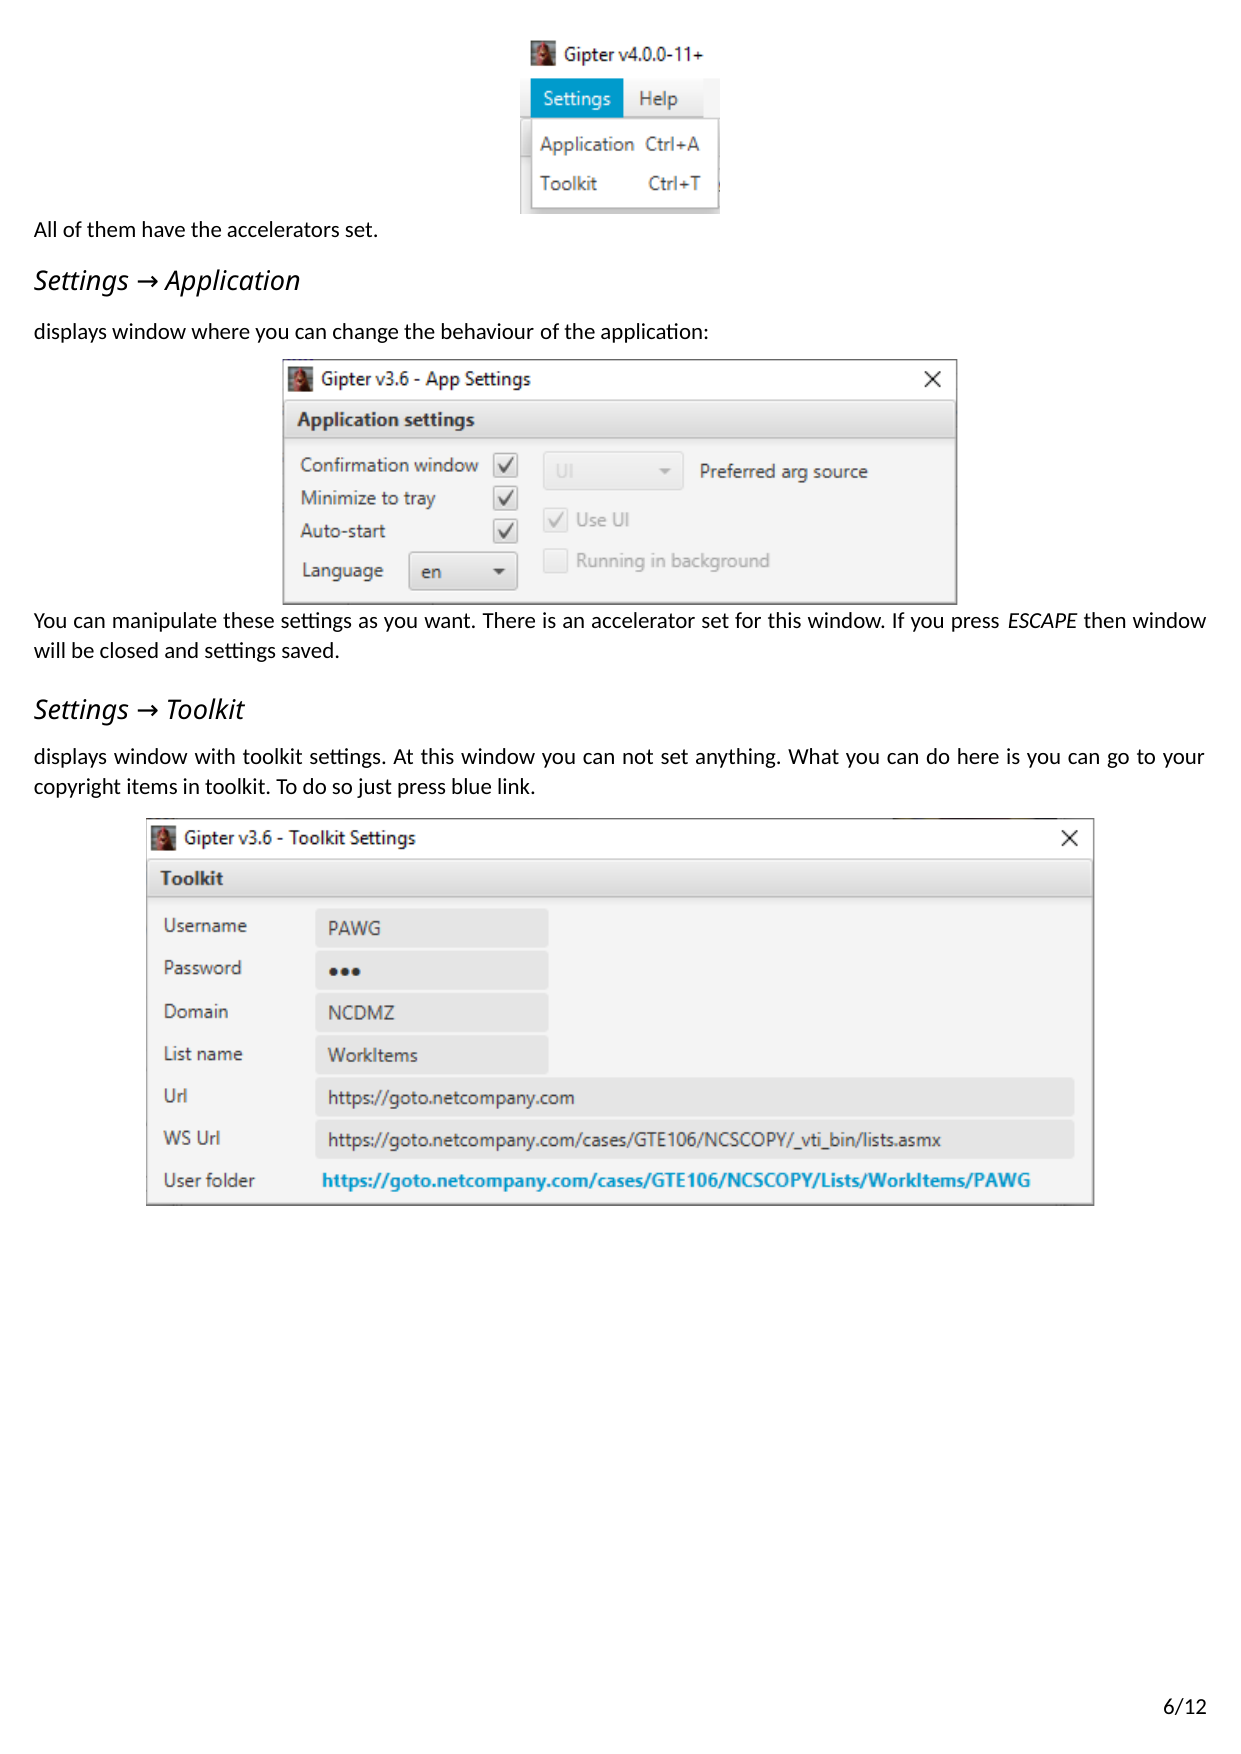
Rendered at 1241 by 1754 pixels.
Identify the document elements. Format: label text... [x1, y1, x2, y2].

text Settings → Application [34, 261, 1207, 298]
subtitle Settings → Toolkit [34, 691, 1207, 727]
text displays window with toolkit settings. At this window you can not set anything. What you can do here is you can go to your copyright items in toolkit. To do so just press blue link. [34, 742, 1207, 800]
text displays window where you can change the behaviour of the application: [34, 317, 1207, 345]
picture [520, 33, 720, 214]
picture [146, 818, 1095, 1206]
text You can manipulate these settings as you want. There is an accelerator set for this window. If you press ESCAPE then window will be closed and settings saved. [34, 605, 1207, 664]
picture [282, 359, 958, 605]
text All of them have the accelerators set. [34, 214, 1207, 243]
